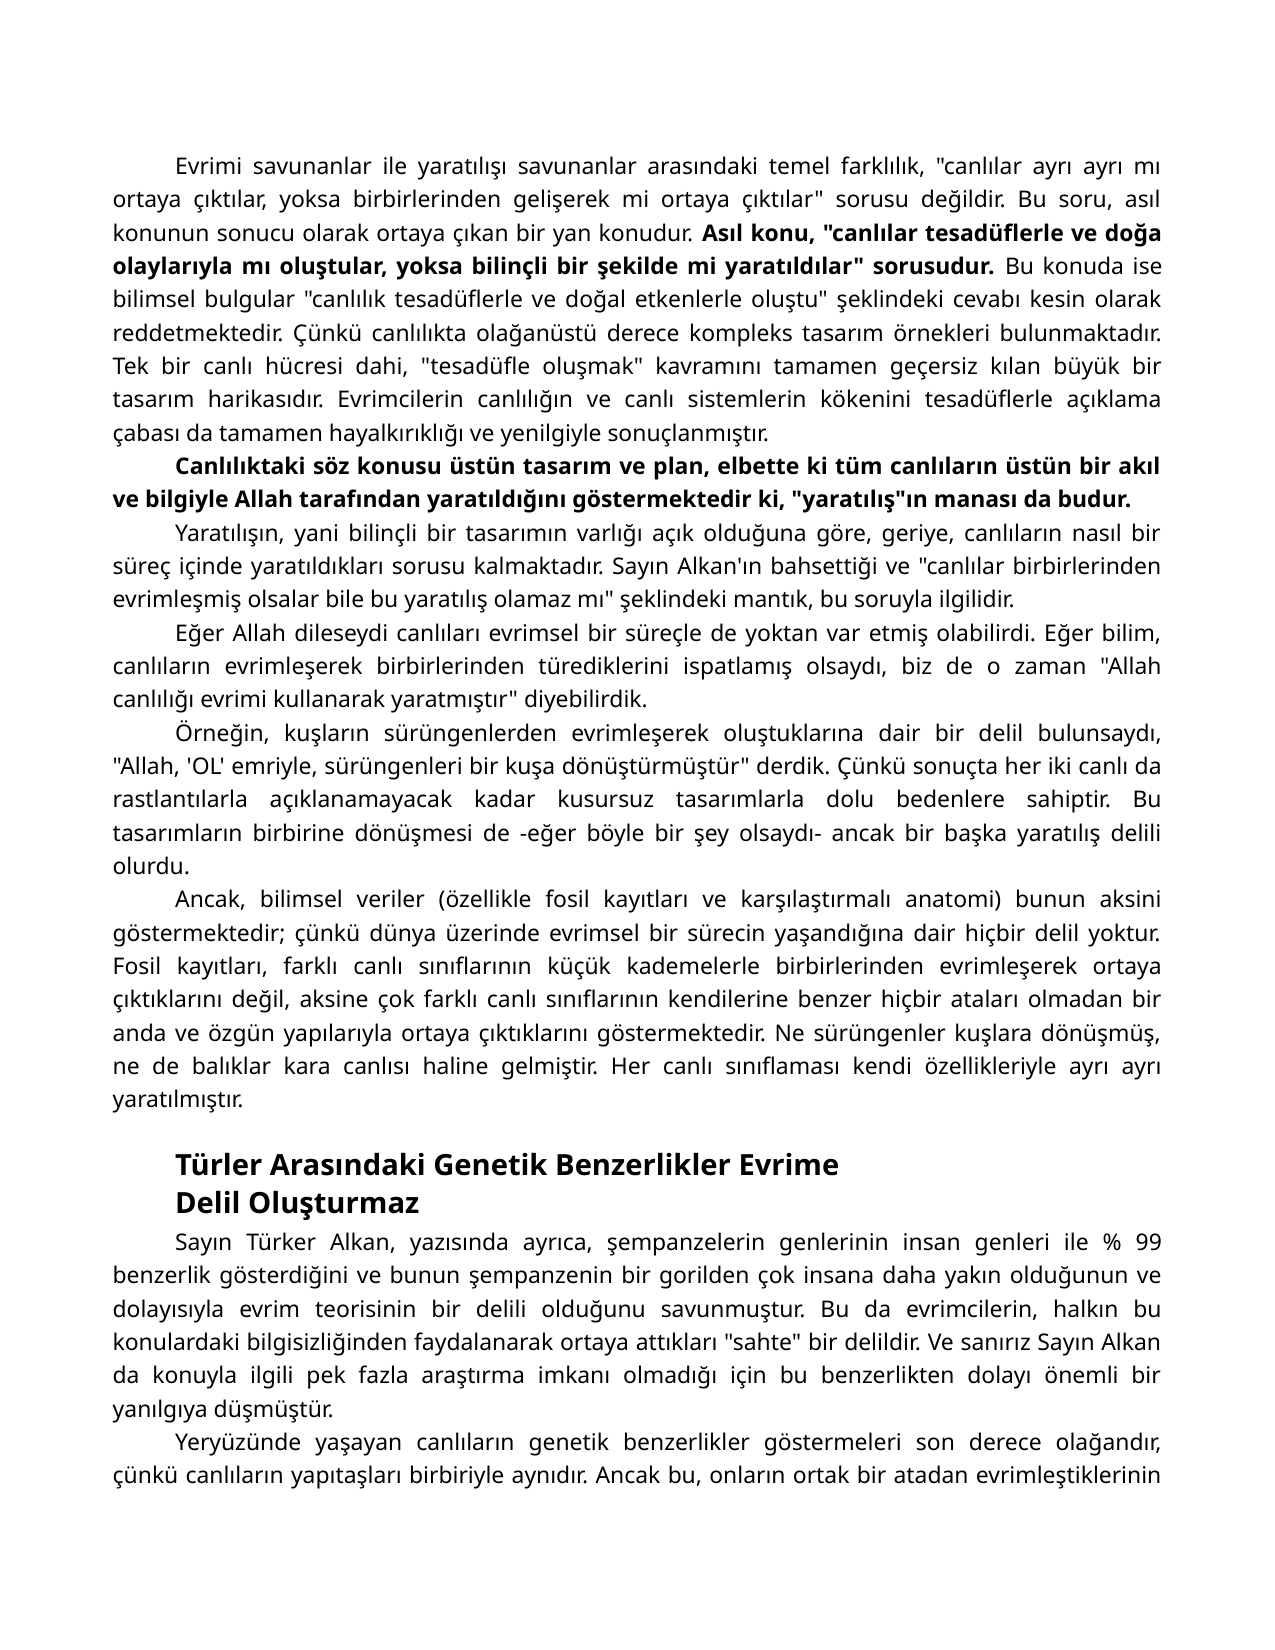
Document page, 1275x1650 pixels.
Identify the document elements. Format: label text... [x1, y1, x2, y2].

subtitle Türler Arasındaki Genetik Benzerlikler Evrime [112, 1152, 1162, 1181]
subtitle Delil Oluşturmaz [112, 1190, 1162, 1219]
text Evrimi savunanlar ile yaratılışı savunanlar arasındaki temel farklılık, "canlılar ayrı ayrı mı ortaya çıktılar, yoksa birbirlerinden gelişerek mi ortaya çıktılar" sorusu değildir. Bu soru, asıl konunun sonucu olarak ortaya çıkan bir yan konudur. Asıl konu, "canlılar tesadüflerle ve doğa olaylarıyla mı oluştular, yoksa bilinçli bir şekilde mi yaratıldılar" sorusudur. Bu konuda ise bilimsel bulgular "canlılık tesadüflerle ve doğal etkenlerle oluştu" şeklindeki cevabı kesin olarak reddetmektedir. Çünkü canlılıkta olağanüstü derece kompleks tasarım örnekleri bulunmaktadır. Tek bir canlı hücresi dahi, "tesadüfle oluşmak" kavramını tamamen geçersiz kılan büyük bir tasarım harikasıdır. Evrimcilerin canlılığın ve canlı sistemlerin kökenini tesadüflerle açıklama çabası da tamamen hayalkırıklığı ve yenilgiyle sonuçlanmıştır. [112, 148, 1162, 448]
text Eğer Allah dileseydi canlıları evrimsel bir süreçle de yoktan var etmiş olabilirdi. Eğer bilim, canlıların evrimleşerek birbirlerinden türediklerini ispatlamış olsaydı, biz de o zaman "Allah canlılığı evrimi kullanarak yaratmıştır" diyebilirdik. [112, 614, 1162, 714]
text Canlılıktaki söz konusu üstün tasarım ve plan, elbette ki tüm canlıların üstün bir akıl ve bilgiyle Allah tarafından yaratıldığını göstermektedir ki, "yaratılış"ın manası da budur. [112, 448, 1162, 514]
text Sayın Türker Alkan, yazısında ayrıca, şempanzelerin genlerinin insan genleri ile % 99 benzerlik gösterdiğini ve bunun şempanzenin bir gorilden çok insana daha yakın olduğunun ve dolayısıyla evrim teorisinin bir delili olduğunu savunmuştur. Bu da evrimcilerin, halkın bu konulardaki bilgisizliğinden faydalanarak ortaya attıkları "sahte" bir delildir. Ve sanırız Sayın Alkan da konuyla ilgili pek fazla araştırma imkanı olmadığı için bu benzerlikten dolayı önemli bir yanılgıya düşmüştür. [112, 1224, 1162, 1424]
text Ancak, bilimsel veriler (özellikle fosil kayıtları ve karşılaştırmalı anatomi) bunun aksini göstermektedir; çünkü dünya üzerinde evrimsel bir sürecin yaşandığına dair hiçbir delil yoktur. Fosil kayıtları, farklı canlı sınıflarının küçük kademelerle birbirlerinden evrimleşerek ortaya çıktıklarını değil, aksine çok farklı canlı sınıflarının kendilerine benzer hiçbir ataları olmadan bir anda ve özgün yapılarıyla ortaya çıktıklarını göstermektedir. Ne sürüngenler kuşlara dönüşmüş, ne de balıklar kara canlısı haline gelmiştir. Her canlı sınıflaması kendi özellikleriyle ayrı ayrı yaratılmıştır. [112, 881, 1162, 1114]
text Örneğin, kuşların sürüngenlerden evrimleşerek oluştuklarına dair bir delil bulunsaydı, "Allah, 'OL' emriyle, sürüngenleri bir kuşa dönüştürmüştür" derdik. Çünkü sonuçta her iki canlı da rastlantılarla açıklanamayacak kadar kusursuz tasarımlarla dolu bedenlere sahiptir. Bu tasarımların birbirine dönüşmesi de -eğer böyle bir şey olsaydı- ancak bir başka yaratılış delili olurdu. [112, 714, 1162, 881]
text Yaratılışın, yani bilinçli bir tasarımın varlığı açık olduğuna göre, geriye, canlıların nasıl bir süreç içinde yaratıldıkları sorusu kalmaktadır. Sayın Alkan'ın bahsettiği ve "canlılar birbirlerinden evrimleşmiş olsalar bile bu yaratılış olamaz mı" şeklindeki mantık, bu soruyla ilgilidir. [112, 514, 1162, 614]
text Yeryüzünde yaşayan canlıların genetik benzerlikler göstermeleri son derece olağandır, çünkü canlıların yapıtaşları birbiriyle aynıdır. Ancak bu, onların ortak bir atadan evrimleştiklerinin [112, 1424, 1162, 1491]
